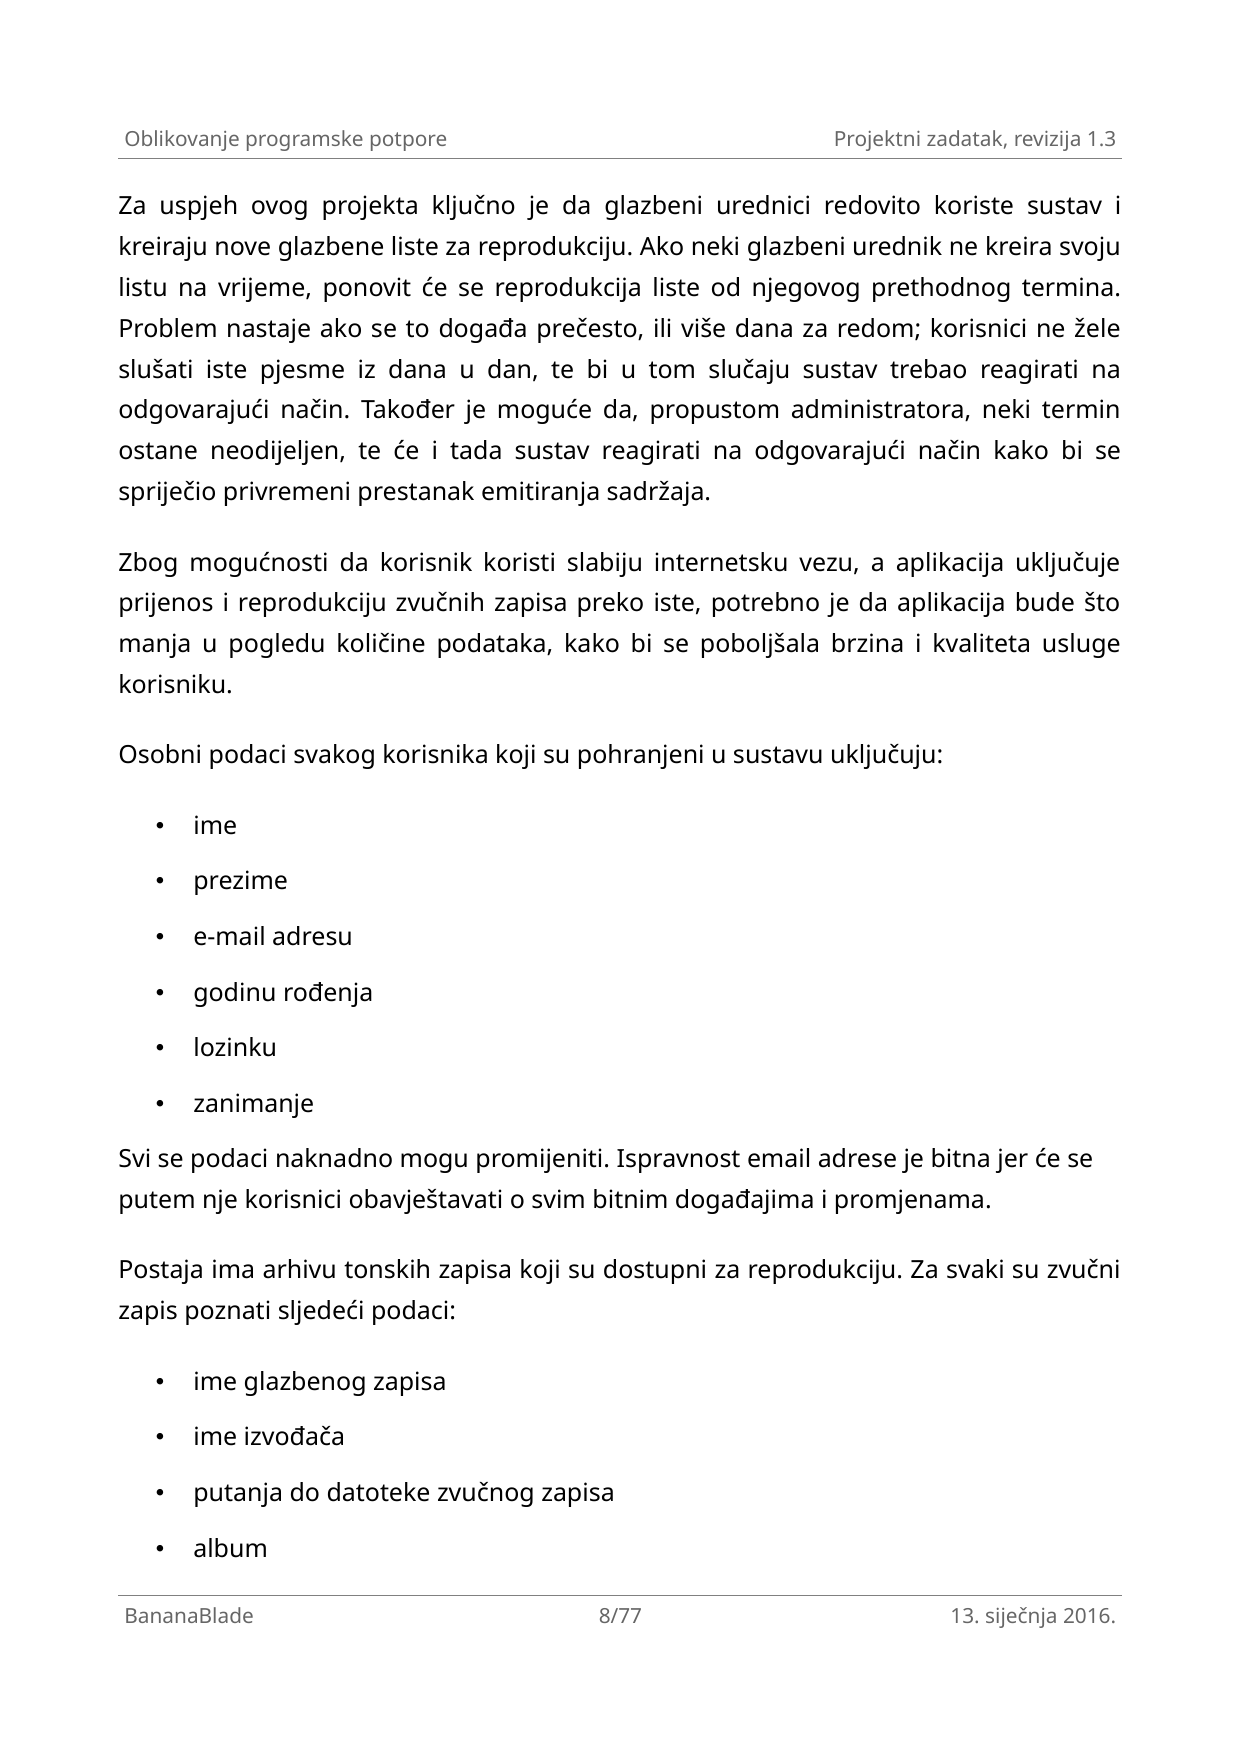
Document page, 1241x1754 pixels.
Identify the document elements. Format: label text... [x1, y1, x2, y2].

list zanimanje [156, 1085, 1122, 1119]
text Osobni podaci svakog korisnika koji su pohranjeni u sustavu uključuju: [118, 737, 1122, 771]
text Za uspjeh ovog projekta ključno je da glazbeni urednici redovito koriste sustav i kreiraju nove glazbene liste za reprodukciju. Ako neki glazbeni urednik ne kreira svoju listu na vrijeme, ponovit će se reprodukcija liste od njegovog prethodnog termina. Problem nastaje ako se to događa prečesto, ili više dana za redom; korisnici ne žele slušati iste pjesme iz dana u dan, te bi u tom slučaju sustav trebao reagirati na odgovarajući način. Također je moguće da, propustom administratora, neki termin ostane neodijeljen, te će i tada sustav reagirati na odgovarajući način kako bi se spriječio privremeni prestanak emitiranja sadržaja. [118, 188, 1122, 508]
list e-mail adresu [156, 918, 1122, 953]
list putanja do datoteke zvučnog zapisa [156, 1474, 1122, 1509]
list ime [156, 807, 1122, 841]
list album [156, 1530, 1122, 1564]
list godinu rođenja [156, 974, 1122, 1008]
list ime izvođača [156, 1419, 1122, 1453]
text Svi se podaci naknadno mogu promijeniti. Ispravnost email adrese je bitna jer će se putem nje korisnici obavještavati o svim bitnim događajima i promjenama. [118, 1141, 1122, 1216]
text Postaja ima arhivu tonskih zapisa koji su dostupni za reprodukciju. Za svaki su zvučni zapis poznati sljedeći podaci: [118, 1252, 1122, 1327]
list lozinku [156, 1030, 1122, 1064]
list ime glazbenog zapisa [156, 1363, 1122, 1397]
text Zbog mogućnosti da korisnik koristi slabiju internetsku vezu, a aplikacija uključuje prijenos i reprodukciju zvučnih zapisa preko iste, potrebno je da aplikacija bude što manja u pogledu količine podataka, kako bi se poboljšala brzina i kvaliteta usluge korisniku. [118, 544, 1122, 701]
list prezime [156, 863, 1122, 897]
